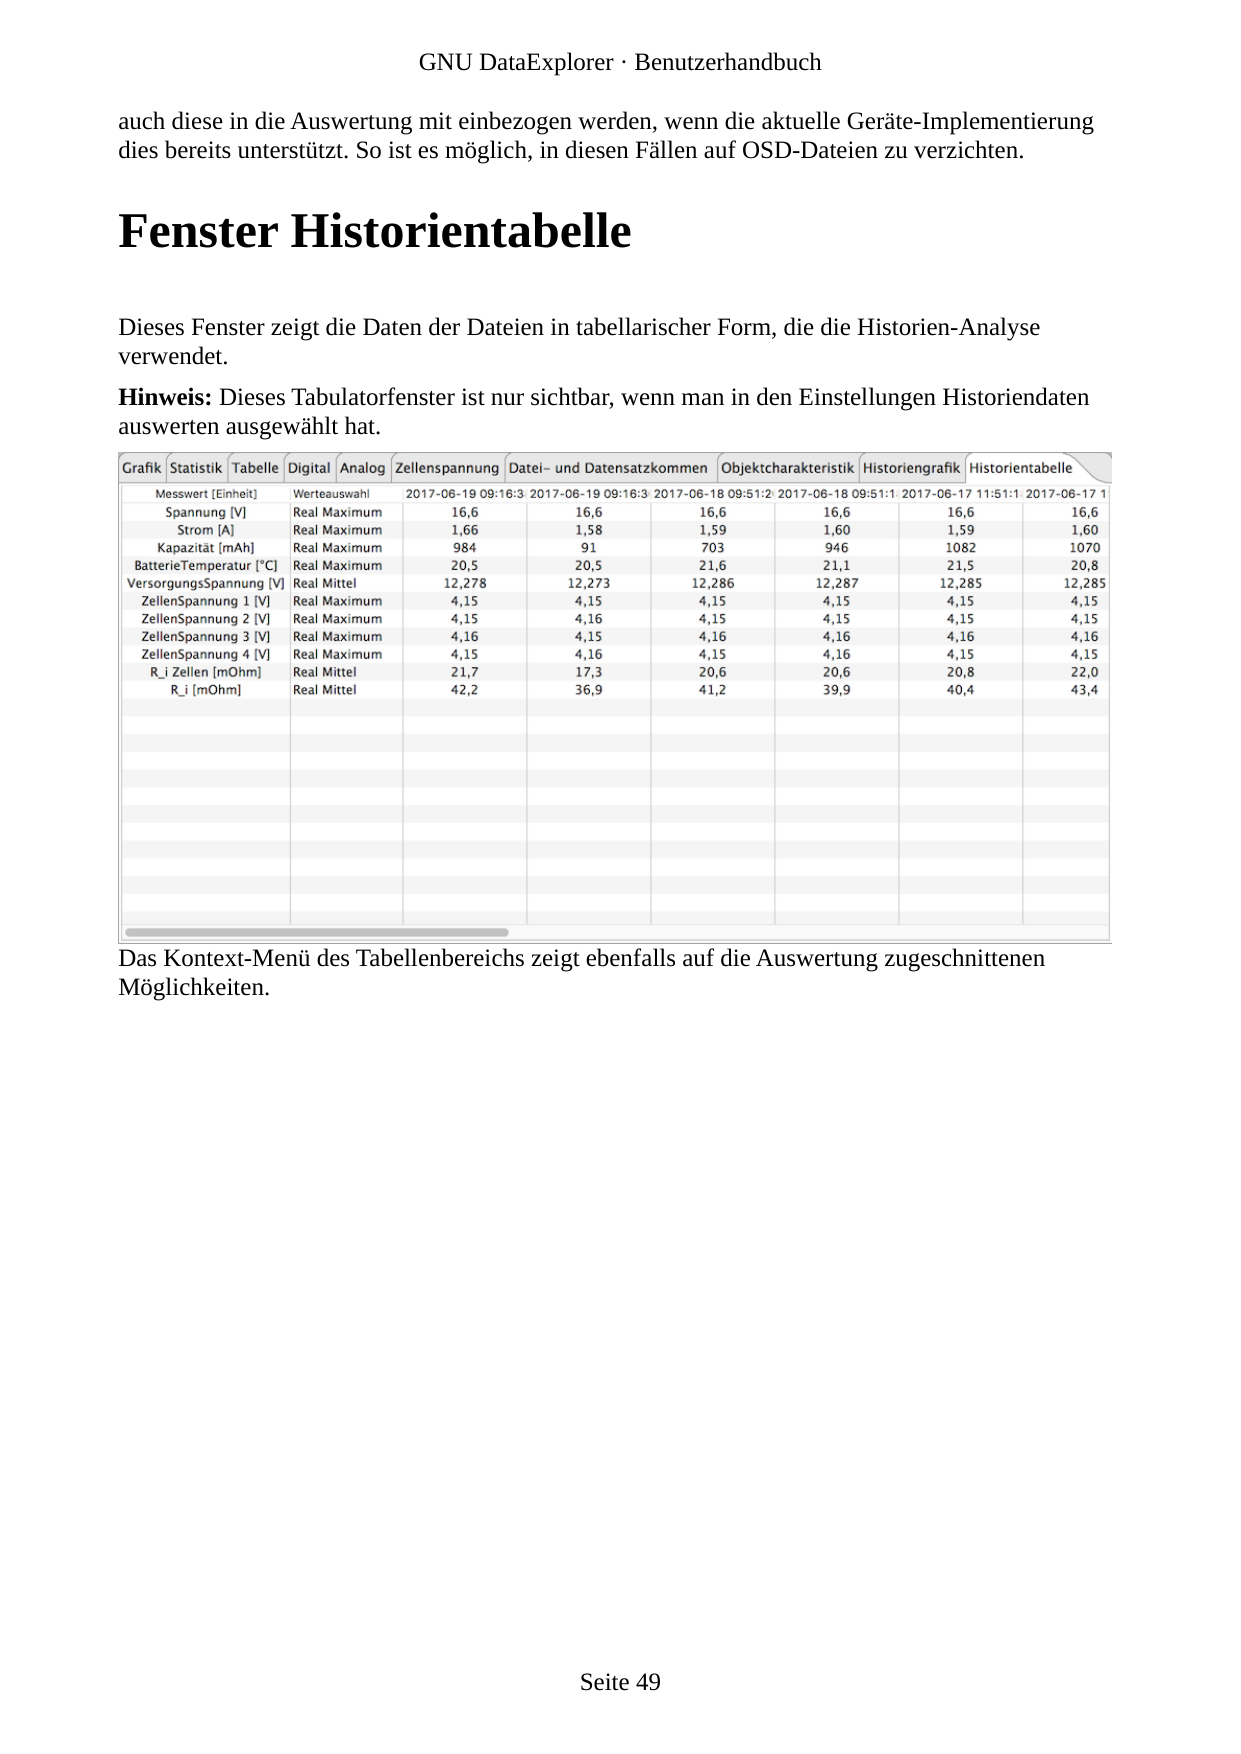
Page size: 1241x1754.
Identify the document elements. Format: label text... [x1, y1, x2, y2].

text auch diese in die Auswertung mit einbezogen werden, wenn die aktuelle Geräte-Implementierung dies bereits unterstützt. So ist es möglich, in diesen Fällen auf OSD-Dateien zu verzichten. [118, 106, 1122, 164]
subtitle Fenster Historientabelle [118, 201, 1122, 259]
text Hinweis: Dieses Tabulatorfenster ist nur sichtbar, wenn man in den Einstellungen Historiendaten auswerten ausgewählt hat. [118, 382, 1122, 440]
picture [118, 452, 1112, 944]
text Dieses Fenster zeigt die Daten der Dateien in tabellarischer Form, die die Historien-Analyse verwendet. [118, 312, 1122, 370]
text Das Kontext-Menü des Tabellenbereichs zeigt ebenfalls auf die Auswertung zugeschnittenen Möglichkeiten. [118, 944, 1122, 1001]
